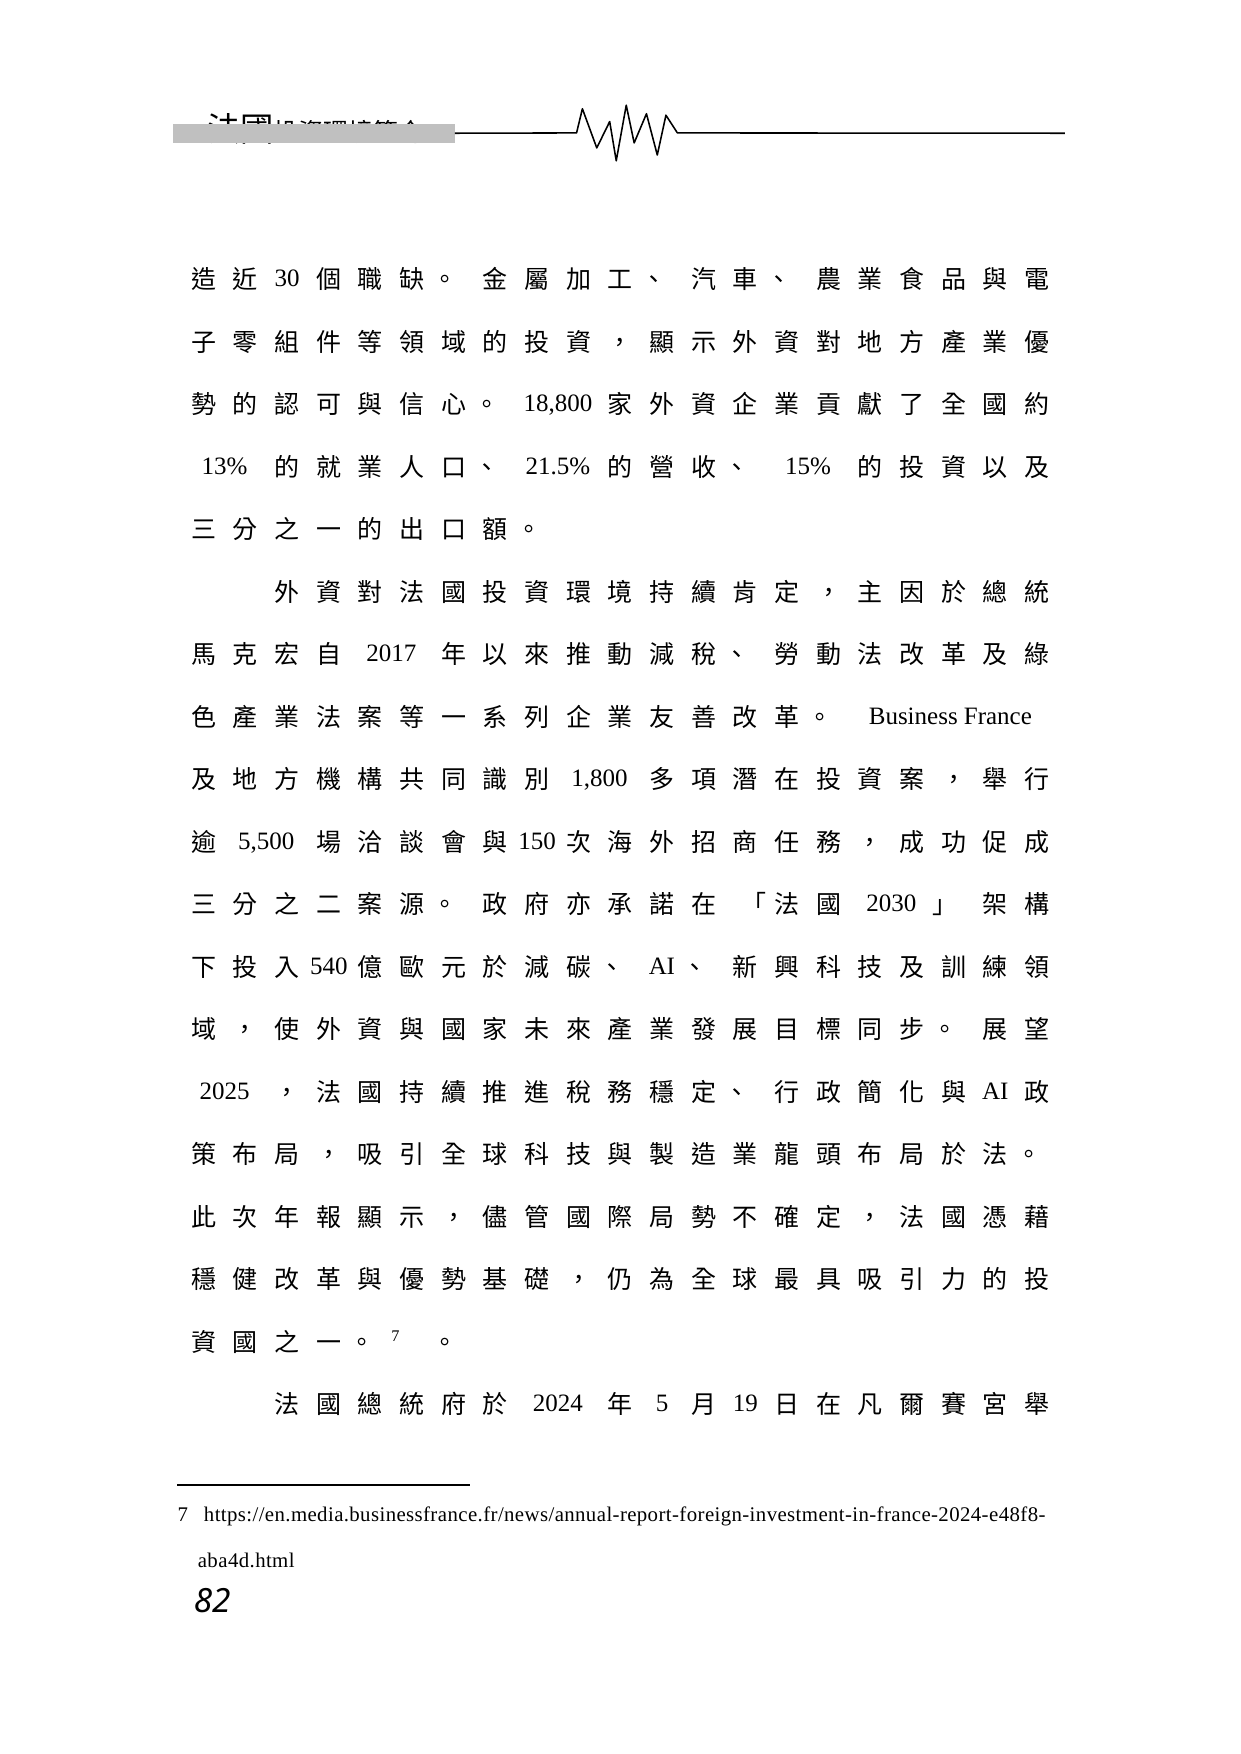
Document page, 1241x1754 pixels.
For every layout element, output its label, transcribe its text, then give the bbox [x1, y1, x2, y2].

text 外資對法國投資環境持續肯定，主因於總統馬克宏自2017年以來推動減稅、勞動法改革及綠色產業法案等一系列企業友善改革。Business France 及地方機構共同識別1,800多項潛在投資案，舉行逾5,500場洽談會與150次海外招商任務，成功促成三分之二案源。政府亦承諾在「法國2030」架構下投入540億歐元於減碳、AI、新興科技及訓練領域，使外資與國家未來產業發展目標同步。展望2025，法國持續推進稅務穩定、行政簡化與AI政策布局，吸引全球科技與製造業龍頭布局於法。此次年報顯示，儘管國際局勢不確定，法國憑藉穩健改革與優勢基礎，仍為全球最具吸引力的投資國之一。。 [183, 549, 1058, 1361]
text https://en.media.businessfrance.fr/news/annual-report-foreign-investment-in-france-2024-e48f8-aba4d.html [177, 1485, 1063, 1577]
text 法國總統府於2024年5月19日在凡爾賽宮舉 [183, 1361, 1058, 1424]
text 造近30個職缺。金屬加工、汽車、農業食品與電子零組件等領域的投資，顯示外資對地方產業優勢的認可與信心。18,800家外資企業貢獻了全國約13%的就業人口、21.5%的營收、15%的投資以及三分之一的出口額。 [183, 236, 1058, 549]
